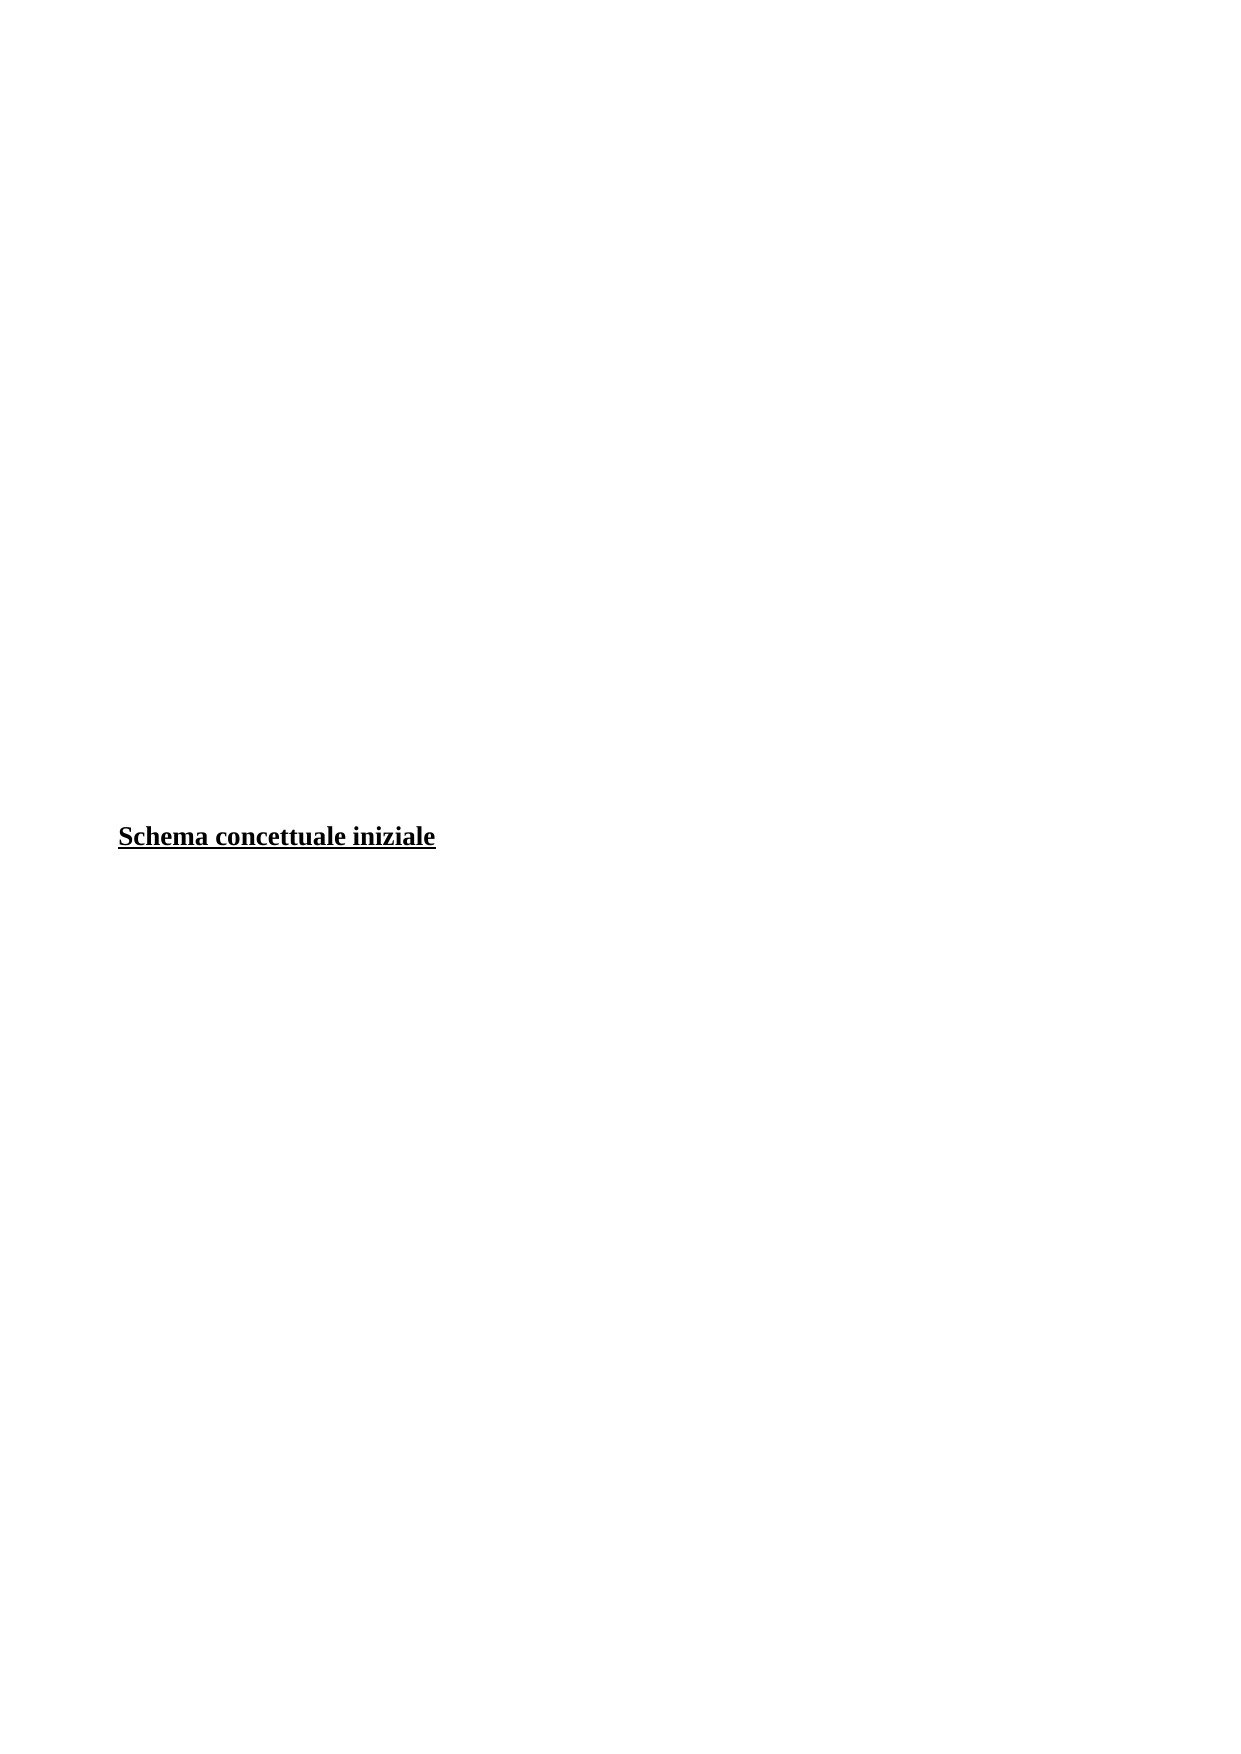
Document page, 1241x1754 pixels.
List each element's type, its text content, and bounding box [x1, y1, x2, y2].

text Schema concettuale iniziale [118, 820, 1122, 851]
